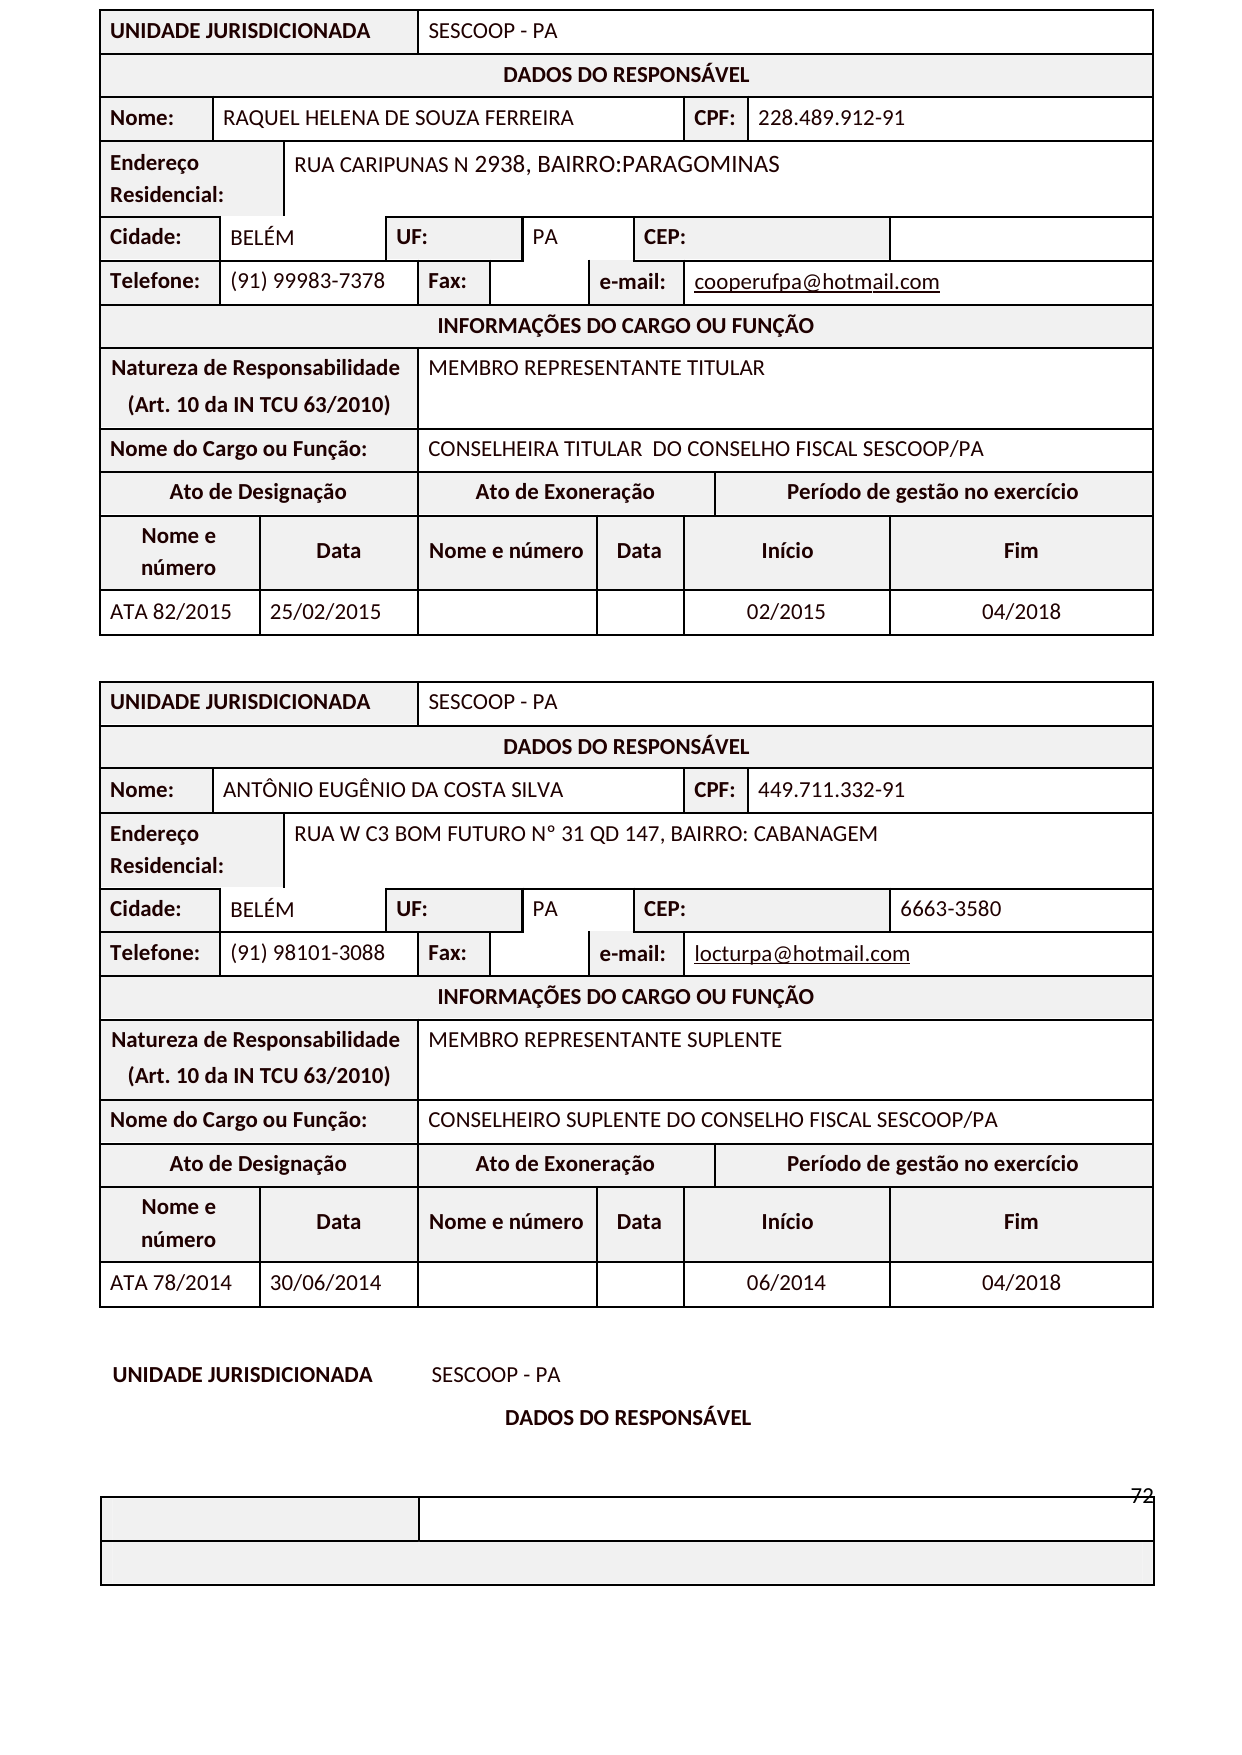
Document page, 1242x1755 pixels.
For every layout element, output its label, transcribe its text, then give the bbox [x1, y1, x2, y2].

table_cell [891, 218, 1152, 259]
table_cell 449.711.332-91 [749, 769, 1152, 812]
table_cell Endereço Residencial: [101, 142, 283, 216]
table_cell Fax: [419, 262, 489, 304]
table_cell Nome do Cargo ou Função: [101, 1101, 417, 1142]
table_cell [419, 1263, 596, 1306]
table_cell BELÉM [221, 216, 385, 259]
table_cell INFORMAÇÕES DO CARGO OU FUNÇÃO [101, 977, 1152, 1018]
table_cell DADOS DO RESPONSÁVEL [101, 55, 1152, 96]
table_cell Telefone: [101, 262, 219, 304]
table_cell CONSELHEIRA TITULAR DO CONSELHO FISCAL SESCOOP/PA [419, 430, 1152, 471]
table_cell DADOS DO RESPONSÁVEL [101, 727, 1152, 767]
table_cell Ato de Designação [101, 1145, 417, 1186]
table_cell PA [524, 890, 633, 931]
table_cell RUA CARIPUNAS N 2938, BAIRRO:PARAGOMINAS [285, 142, 1152, 216]
table_cell Nome e número [419, 517, 596, 589]
table_cell CPF: [685, 769, 747, 812]
table_cell Fax: [419, 933, 489, 975]
table_cell (91) 99983-7378 [221, 262, 417, 304]
table_cell Fim [891, 517, 1152, 589]
table_cell CONSELHEIRO SUPLENTE DO CONSELHO FISCAL SESCOOP/PA [419, 1101, 1152, 1142]
table_cell Início [685, 517, 889, 589]
table_cell RAQUEL HELENA DE SOUZA FERREIRA [214, 98, 683, 140]
table_cell Natureza de Responsabilidade (Art. 10 da IN TCU 63/2010) [101, 349, 417, 427]
table_header UNIDADE JURISDICIONADA [101, 11, 417, 53]
table_cell RUA W C3 BOM FUTURO Nº 31 QD 147, BAIRRO: CABANAGEM [285, 814, 1152, 887]
table_cell ANTÔNIO EUGÊNIO DA COSTA SILVA [214, 769, 683, 812]
table_cell Nome do Cargo ou Função: [101, 430, 417, 471]
table_cell [419, 591, 596, 634]
table_cell [491, 931, 588, 975]
table_cell Nome e número [419, 1188, 596, 1261]
table_cell Nome: [101, 98, 212, 140]
table_cell PA [524, 218, 633, 259]
table_cell Cidade: [101, 890, 219, 931]
table_cell UF: [387, 218, 521, 259]
text UNIDADE JURISDICIONADA SESCOOP - PA [112, 1360, 1167, 1388]
table_cell Endereço Residencial: [101, 814, 283, 887]
table_cell Data [598, 517, 683, 589]
table_cell 30/06/2014 [261, 1263, 417, 1306]
table_cell Data [261, 517, 417, 589]
table_cell Cidade: [101, 218, 219, 259]
table_cell Natureza de Responsabilidade (Art. 10 da IN TCU 63/2010) [101, 1021, 417, 1099]
table_cell Ato de Exoneração [419, 1145, 714, 1186]
table_cell Nome: [101, 769, 212, 812]
table_cell cooperufpa@hotmail.com [685, 262, 1152, 304]
table_cell ATA 78/2014 [101, 1263, 259, 1306]
table_cell MEMBRO REPRESENTANTE SUPLENTE [419, 1021, 1152, 1099]
table_cell INFORMAÇÕES DO CARGO OU FUNÇÃO [101, 306, 1152, 347]
table_cell locturpa@hotmail.com [685, 933, 1152, 975]
table_cell e-mail: [590, 931, 683, 975]
table_cell [491, 260, 588, 304]
table_cell 02/2015 [685, 591, 889, 634]
table_cell 04/2018 [891, 1263, 1152, 1306]
table_cell Período de gestão no exercício [716, 1145, 1152, 1186]
table_cell 04/2018 [891, 591, 1152, 634]
table_cell Ato de Designação [101, 473, 417, 514]
table_cell Data [598, 1188, 683, 1261]
table_cell [598, 1263, 683, 1306]
table_header SESCOOP - PA [419, 683, 1152, 724]
table_cell BELÉM [221, 888, 385, 931]
table_cell CEP: [635, 218, 889, 259]
table_cell (91) 98101-3088 [221, 933, 417, 975]
table_cell 06/2014 [685, 1263, 889, 1306]
table_cell 6663-3580 [891, 890, 1152, 931]
table_cell CPF: [685, 98, 747, 140]
table_header SESCOOP - PA [419, 11, 1152, 53]
text 72 [89, 1481, 1154, 1509]
table_cell MEMBRO REPRESENTANTE TITULAR [419, 349, 1152, 427]
table_cell Início [685, 1188, 889, 1261]
text DADOS DO RESPONSÁVEL [500, 1404, 756, 1431]
table_cell UF: [387, 890, 521, 931]
table_cell Fim [891, 1188, 1152, 1261]
table_cell 25/02/2015 [261, 591, 417, 634]
table_cell [598, 591, 683, 634]
table_cell Nome e número [101, 1188, 259, 1261]
table_cell CEP: [635, 890, 889, 931]
table_cell ATA 82/2015 [101, 591, 259, 634]
table_cell Ato de Exoneração [419, 473, 714, 514]
table_cell 228.489.912-91 [749, 98, 1152, 140]
table_cell Período de gestão no exercício [716, 473, 1152, 514]
table_header UNIDADE JURISDICIONADA [101, 683, 417, 724]
table_cell e-mail: [590, 260, 683, 304]
table_cell Nome e número [101, 517, 259, 589]
table_cell Telefone: [101, 933, 219, 975]
table_cell Data [261, 1188, 417, 1261]
